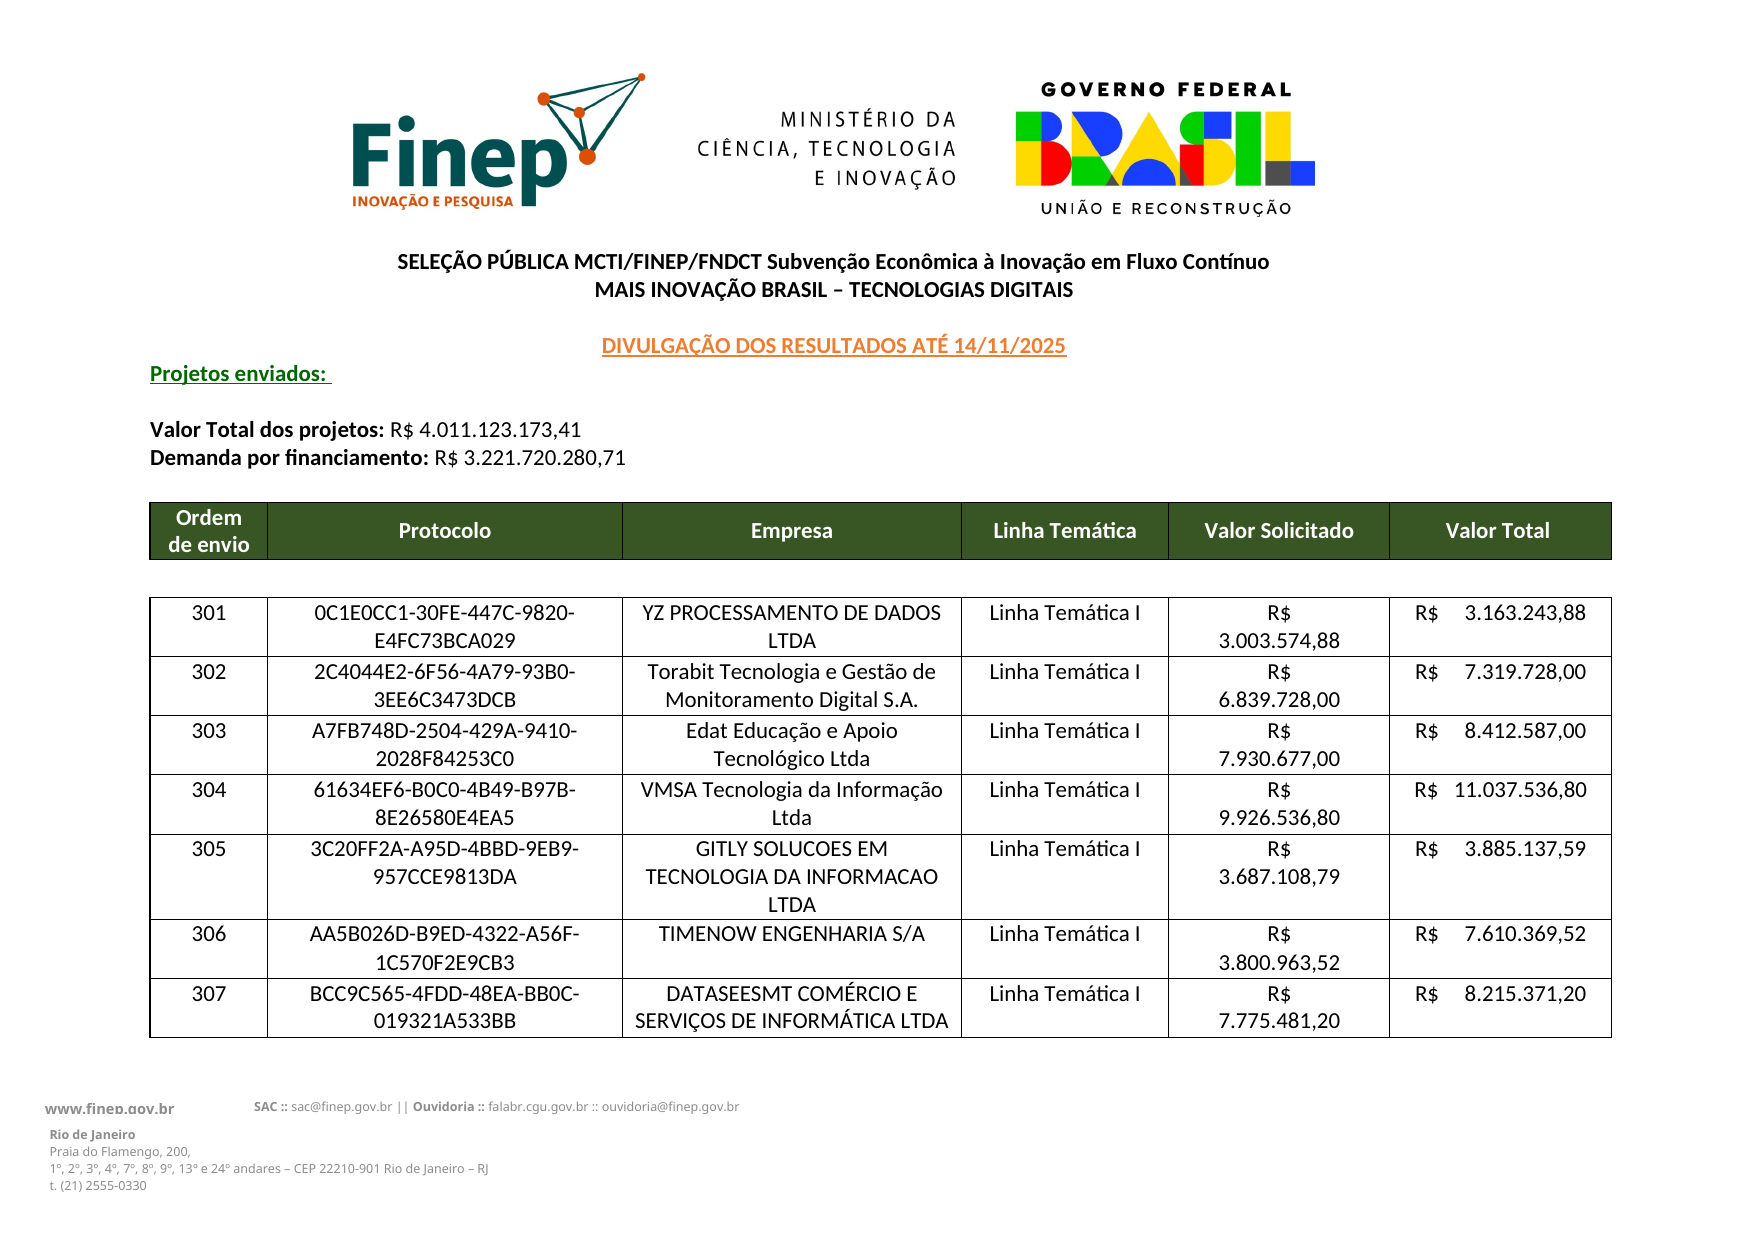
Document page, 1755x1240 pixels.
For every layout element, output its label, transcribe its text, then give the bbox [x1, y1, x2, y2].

table_cell R$ 8.412.587,00 [1390, 716, 1611, 774]
table_cell R$ 7.930.677,00 [1169, 716, 1389, 774]
table_cell Torabit Tecnologia e Gestão de Monitoramento Digital S.A. [623, 657, 961, 715]
table_cell Linha Temática I [962, 716, 1168, 774]
table_cell BCC9C565-4FDD-48EA-BB0C-019321A533BB [268, 979, 622, 1037]
table_cell Linha Temática I [962, 598, 1168, 656]
table_cell DATASEESMT COMÉRCIO E SERVIÇOS DE INFORMÁTICA LTDA [623, 979, 961, 1037]
table_cell R$ 8.215.371,20 [1390, 979, 1611, 1037]
table_cell 0C1E0CC1-30FE-447C-9820-E4FC73BCA029 [268, 598, 622, 656]
table_cell YZ PROCESSAMENTO DE DADOS LTDA [623, 598, 961, 656]
table_cell 307 [151, 979, 267, 1037]
table_cell A7FB748D-2504-429A-9410-2028F84253C0 [268, 716, 622, 774]
table_cell R$ 3.163.243,88 [1390, 598, 1611, 656]
table_cell 2C4044E2-6F56-4A79-93B0-3EE6C3473DCB [268, 657, 622, 715]
table_cell R$ 3.885.137,59 [1390, 835, 1611, 918]
table_cell R$ 6.839.728,00 [1169, 657, 1389, 715]
table_cell Linha Temática I [962, 979, 1168, 1037]
table_cell Edat Educação e Apoio Tecnológico Ltda [623, 716, 961, 774]
table_cell GITLY SOLUCOES EM TECNOLOGIA DA INFORMACAO LTDA [623, 835, 961, 918]
table_cell R$ 3.687.108,79 [1169, 835, 1389, 918]
table_cell R$ 3.003.574,88 [1169, 598, 1389, 656]
table_cell Linha Temática I [962, 835, 1168, 918]
table_cell 306 [151, 920, 267, 978]
table_cell R$ 9.926.536,80 [1169, 775, 1389, 833]
table_cell Linha Temática I [962, 657, 1168, 715]
table_cell 61634EF6-B0C0-4B49-B97B-8E26580E4EA5 [268, 775, 622, 833]
table_cell R$ 7.319.728,00 [1390, 657, 1611, 715]
table_cell R$ 3.800.963,52 [1169, 920, 1389, 978]
table_cell R$ 11.037.536,80 [1390, 775, 1611, 833]
table_cell R$ 7.610.369,52 [1390, 920, 1611, 978]
table_cell TIMENOW ENGENHARIA S/A [623, 920, 961, 978]
table_cell Linha Temática I [962, 775, 1168, 833]
table_cell Linha Temática I [962, 920, 1168, 978]
table_cell AA5B026D-B9ED-4322-A56F-1C570F2E9CB3 [268, 920, 622, 978]
table_cell 304 [151, 775, 267, 833]
table_cell 305 [151, 835, 267, 918]
table_cell 302 [151, 657, 267, 715]
table_cell 303 [151, 716, 267, 774]
table_cell R$ 7.775.481,20 [1169, 979, 1389, 1037]
table_cell 301 [151, 598, 267, 656]
table_cell VMSA Tecnologia da Informação Ltda [623, 775, 961, 833]
table_cell 3C20FF2A-A95D-4BBD-9EB9-957CCE9813DA [268, 835, 622, 918]
